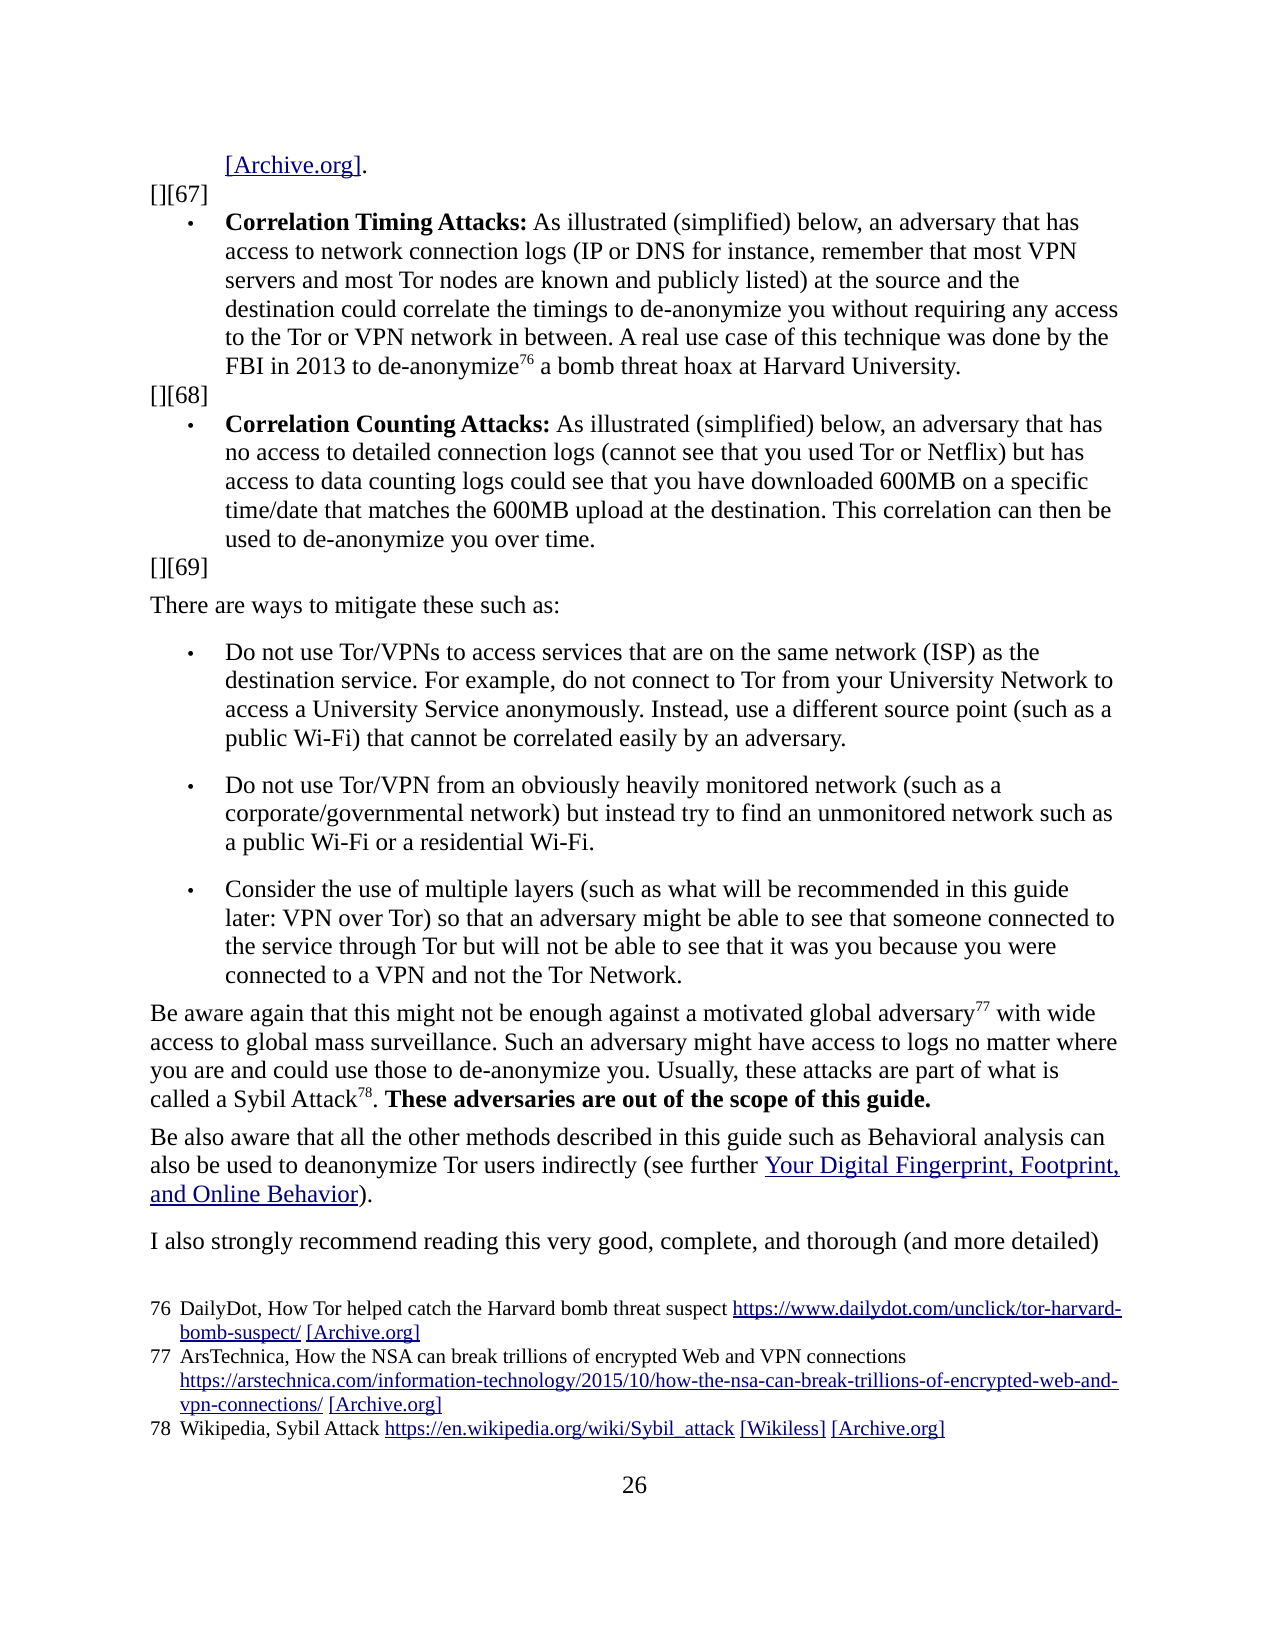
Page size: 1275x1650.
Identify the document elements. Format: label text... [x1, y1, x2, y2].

text Be also aware that all the other methods described in this guide such as Behavioral analysis can also be used to deanonymize Tor users indirectly (see further Your Digital Fingerprint, Footprint, and Online Behavior). [150, 1122, 1125, 1208]
text [][69] [150, 552, 1125, 581]
list Correlation Timing Attacks: As illustrated (simplified) below, an adversary that has access to network connection logs (IP or DNS for instance, remember that most VPN servers and most Tor nodes are known and publicly listed) at the source and the destination could correlate the timings to de-anonymize you without requiring any access to the Tor or VPN network in between. A real use case of this technique was done by the FBI in 2013 to de-anonymize a bomb threat hoax at Harvard University. [187, 207, 1125, 380]
text [][67] [150, 179, 1125, 207]
text Be aware again that this might not be enough against a motivated global adversary with wide access to global mass surveillance. Such an adversary might have access to logs no matter where you are and could use those to de-anonymize you. Usually, these attacks are part of what is called a Sybil Attack. These adversaries are out of the scope of this guide. [150, 998, 1125, 1113]
text ArsTechnica, How the NSA can break trillions of encrypted Web and VPN connections https://arstechnica.com/information-technology/2015/10/how-the-nsa-can-break-trillions-of-encrypted-web-and-vpn-connections/ [Archive.org] [150, 1344, 1125, 1416]
list [Archive.org]. [187, 150, 1125, 179]
list Do not use Tor/VPN from an obviously heavily monitored network (such as a corporate/governmental network) but instead try to find an unmonitored network such as a public Wi-Fi or a residential Wi-Fi. [187, 770, 1125, 856]
list DailyDot, How Tor helped catch the Harvard bomb threat suspect https://www.dailydot.com/unclick/tor-harvard-bomb-suspect/ [Archive.org] [150, 1296, 1125, 1344]
text There are ways to mitigate these such as: [150, 590, 1125, 619]
list Do not use Tor/VPNs to access services that are on the same network (ISP) as the destination service. For example, do not connect to Tor from your University Network to access a University Service anonymously. Instead, use a different source point (such as a public Wi-Fi) that cannot be correlated easily by an adversary. [187, 637, 1125, 752]
text Wikipedia, Sybil Attack https://en.wikipedia.org/wiki/Sybil_attack [Wikiless] [Archive.org] [150, 1416, 1125, 1440]
list Correlation Counting Attacks: As illustrated (simplified) below, an adversary that has no access to detailed connection logs (cannot see that you used Tor or Netflix) but has access to data counting logs could see that you have downloaded 600MB on a specific time/date that matches the 600MB upload at the destination. This correlation can then be used to de-anonymize you over time. [187, 409, 1125, 552]
text I also strongly recommend reading this very good, complete, and thorough (and more detailed) [150, 1226, 1125, 1255]
text [][68] [150, 380, 1125, 409]
list Consider the use of multiple layers (such as what will be recommended in this guide later: VPN over Tor) so that an adversary might be able to see that someone connected to the service through Tor but will not be able to see that it was you because you were connected to a VPN and not the Tor Network. [187, 874, 1125, 989]
